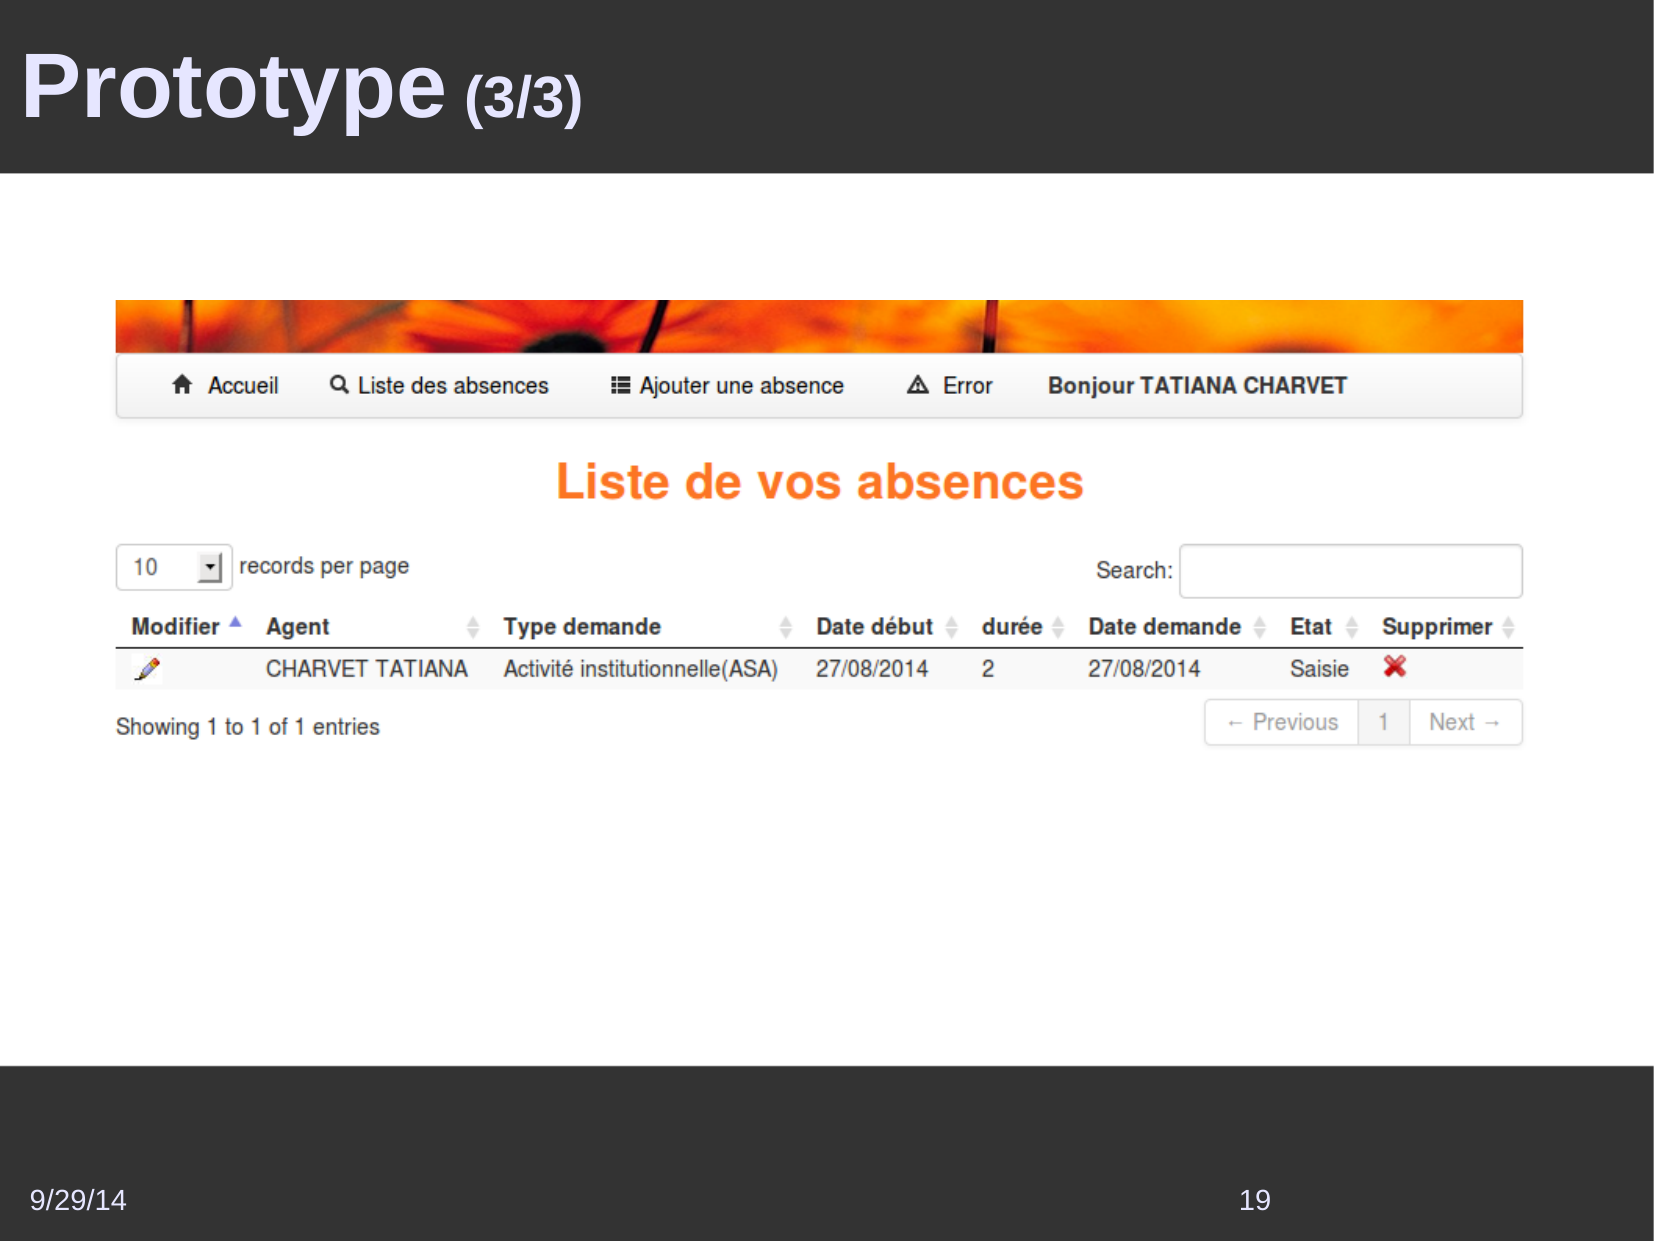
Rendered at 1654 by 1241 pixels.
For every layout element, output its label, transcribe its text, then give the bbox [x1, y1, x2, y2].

text_box [1238, 1181, 1625, 1241]
title Prototype (3/3) [20, 25, 721, 136]
picture [0, 0, 1654, 1241]
text_box 9/29/14 [29, 1181, 566, 1241]
